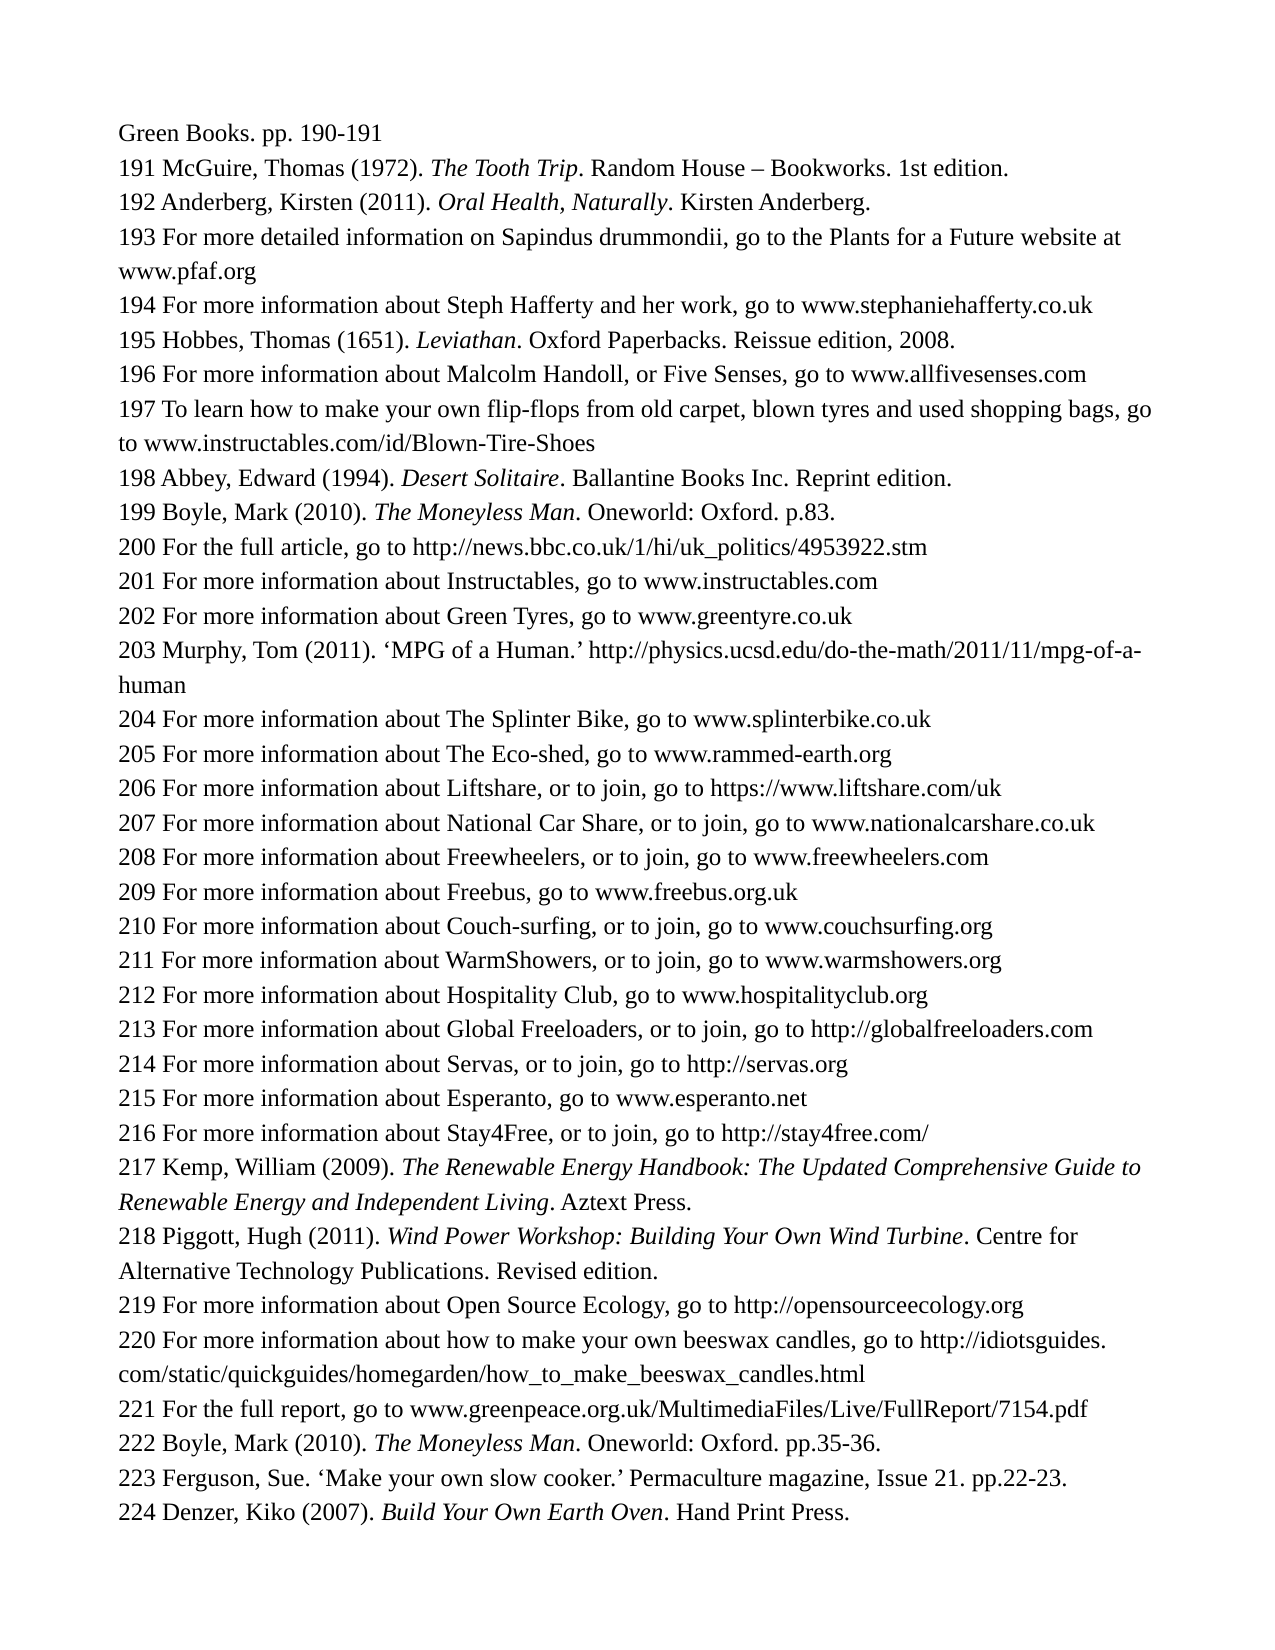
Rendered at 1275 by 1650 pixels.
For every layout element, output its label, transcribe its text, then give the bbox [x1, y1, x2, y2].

text Green Books. pp. 190-191 191 McGuire, Thomas (1972). The Tooth Trip. Random House – Bookworks. 1st edition. 192 Anderberg, Kirsten (2011). Oral Health, Naturally. Kirsten Anderberg. 193 For more detailed information on Sapindus drummondii, go to the Plants for a Future website at www.pfaf.org 194 For more information about Steph Hafferty and her work, go to www.stephaniehafferty.co.uk 195 Hobbes, Thomas (1651). Leviathan. Oxford Paperbacks. Reissue edition, 2008. 196 For more information about Malcolm Handoll, or Five Senses, go to www.allfivesenses.com 197 To learn how to make your own flip-flops from old carpet, blown tyres and used shopping bags, go to www.instructables.com/id/Blown-Tire-Shoes 198 Abbey, Edward (1994). Desert Solitaire. Ballantine Books Inc. Reprint edition. 199 Boyle, Mark (2010). The Moneyless Man. Oneworld: Oxford. p.83. 200 For the full article, go to http://news.bbc.co.uk/1/hi/uk_politics/4953922.stm 201 For more information about Instructables, go to www.instructables.com 202 For more information about Green Tyres, go to www.greentyre.co.uk 203 Murphy, Tom (2011). ‘MPG of a Human.’ http://physics.ucsd.edu/do-the-math/2011/11/mpg-of-a-human 204 For more information about The Splinter Bike, go to www.splinterbike.co.uk 205 For more information about The Eco-shed, go to www.rammed-earth.org 206 For more information about Liftshare, or to join, go to https://www.liftshare.com/uk 207 For more information about National Car Share, or to join, go to www.nationalcarshare.co.uk 208 For more information about Freewheelers, or to join, go to www.freewheelers.com 209 For more information about Freebus, go to www.freebus.org.uk 210 For more information about Couch-surfing, or to join, go to www.couchsurfing.org 211 For more information about WarmShowers, or to join, go to www.warmshowers.org 212 For more information about Hospitality Club, go to www.hospitalityclub.org 213 For more information about Global Freeloaders, or to join, go to http://globalfreeloaders.com 214 For more information about Servas, or to join, go to http://servas.org 215 For more information about Esperanto, go to www.esperanto.net 216 For more information about Stay4Free, or to join, go to http://stay4free.com/ 217 Kemp, William (2009). The Renewable Energy Handbook: The Updated Comprehensive Guide to Renewable Energy and Independent Living. Aztext Press. 218 Piggott, Hugh (2011). Wind Power Workshop: Building Your Own Wind Turbine. Centre for Alternative Technology Publications. Revised edition. 219 For more information about Open Source Ecology, go to http://opensourceecology.org 220 For more information about how to make your own beeswax candles, go to http://idiotsguides. com/static/quickguides/homegarden/how_to_make_beeswax_candles.html 221 For the full report, go to www.greenpeace.org.uk/MultimediaFiles/Live/FullReport/7154.pdf 222 Boyle, Mark (2010). The Moneyless Man. Oneworld: Oxford. pp.35-36. 223 Ferguson, Sue. ‘Make your own slow cooker.’ Permaculture magazine, Issue 21. pp.22-23. 224 Denzer, Kiko (2007). Build Your Own Earth Oven. Hand Print Press. [118, 118, 1157, 1526]
